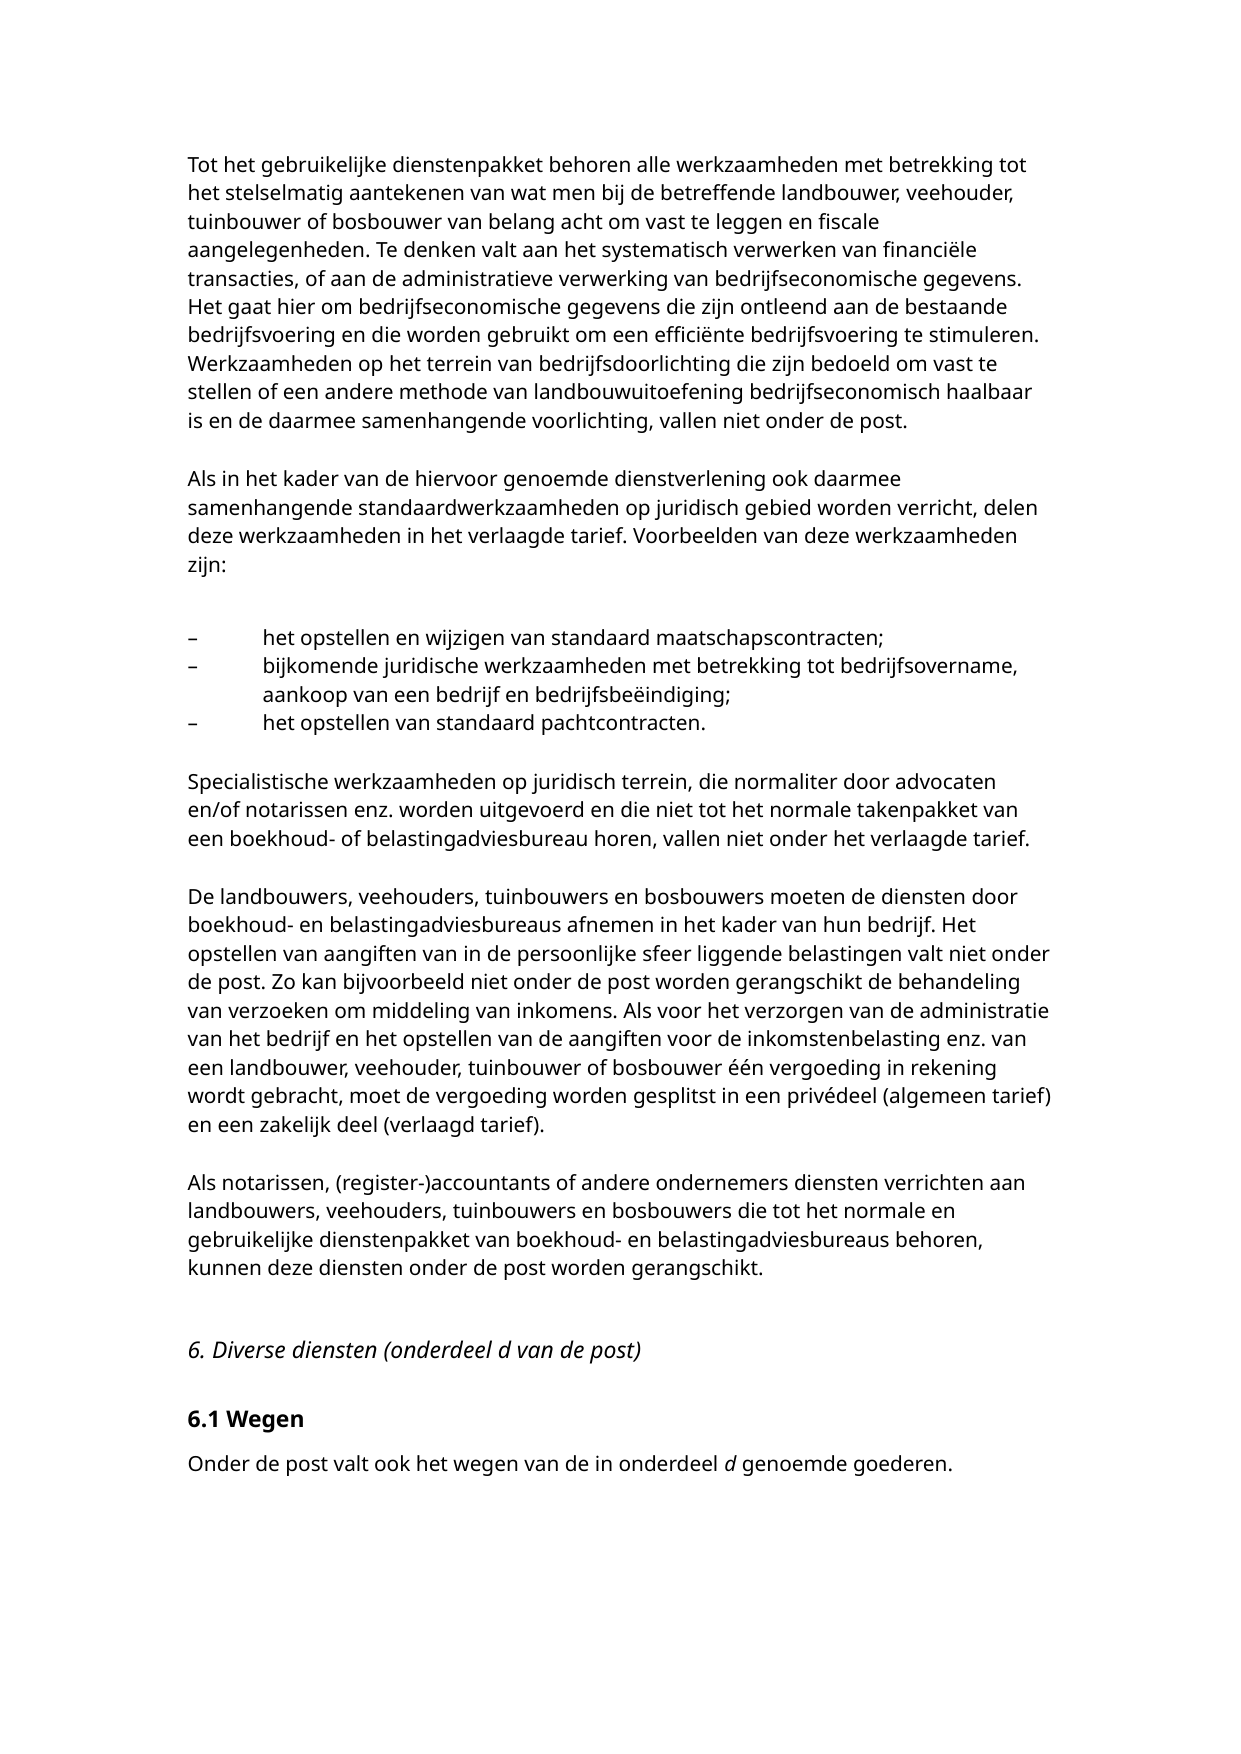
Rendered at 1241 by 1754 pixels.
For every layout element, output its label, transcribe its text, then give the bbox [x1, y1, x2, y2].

list het opstellen en wijzigen van standaard maatschapscontracten; [187, 623, 1053, 652]
text Tot het gebruikelijke dienstenpakket behoren alle werkzaamheden met betrekking tot het stelselmatig aantekenen van wat men bij de betreffende landbouwer, veehouder, tuinbouwer of bosbouwer van belang acht om vast te leggen en fiscale aangelegenheden. Te denken valt aan het systematisch verwerken van financiële transacties, of aan de administratieve verwerking van bedrijfseconomische gegevens. Het gaat hier om bedrijfseconomische gegevens die zijn ontleend aan de bestaande bedrijfsvoering en die worden gebruikt om een efficiënte bedrijfsvoering te stimuleren. Werkzaamheden op het terrein van bedrijfsdoorlichting die zijn bedoeld om vast te stellen of een andere methode van landbouwuitoefening bedrijfseconomisch haalbaar is en de daarmee samenhangende voorlichting, vallen niet onder de post. [187, 150, 1053, 434]
list bijkomende juridische werkzaamheden met betrekking tot bedrijfsovername, aankoop van een bedrijf en bedrijfsbeëindiging; [187, 652, 1053, 708]
text Als notarissen, (register-)accountants of andere ondernemers diensten verrichten aan landbouwers, veehouders, tuinbouwers en bosbouwers die tot het normale en gebruikelijke dienstenpakket van boekhoud- en belastingadviesbureaus behoren, kunnen deze diensten onder de post worden gerangschikt. [187, 1168, 1053, 1282]
subtitle 6. Diverse diensten (onderdeel d van de post) [187, 1334, 1053, 1366]
text De landbouwers, veehouders, tuinbouwers en bosbouwers moeten de diensten door boekhoud- en belastingadviesbureaus afnemen in het kader van hun bedrijf. Het opstellen van aangiften van in de persoonlijke sfeer liggende belastingen valt niet onder de post. Zo kan bijvoorbeeld niet onder de post worden gerangschikt de behandeling van verzoeken om middeling van inkomens. Als voor het verzorgen van de administratie van het bedrijf en het opstellen van de aangiften voor de inkomstenbelasting enz. van een landbouwer, veehouder, tuinbouwer of bosbouwer één vergoeding in rekening wordt gebracht, moet de vergoeding worden gesplitst in een privédeel (algemeen tarief) en een zakelijk deel (verlaagd tarief). [187, 882, 1053, 1138]
list het opstellen van standaard pachtcontracten. [187, 708, 1053, 737]
text Specialistische werkzaamheden op juridisch terrein, die normaliter door advocaten en/of notarissen enz. worden uitgevoerd en die niet tot het normale takenpakket van een boekhoud- of belastingadviesbureau horen, vallen niet onder het verlaagde tarief. [187, 767, 1053, 852]
subtitle 6.1 Wegen [187, 1403, 1053, 1434]
text Onder de post valt ook het wegen van de in onderdeel d genoemde goederen. [187, 1449, 1053, 1478]
text Als in het kader van de hiervoor genoemde dienstverlening ook daarmee samenhangende standaardwerkzaamheden op juridisch gebied worden verricht, delen deze werkzaamheden in het verlaagde tarief. Voorbeelden van deze werkzaamheden zijn: [187, 464, 1053, 578]
